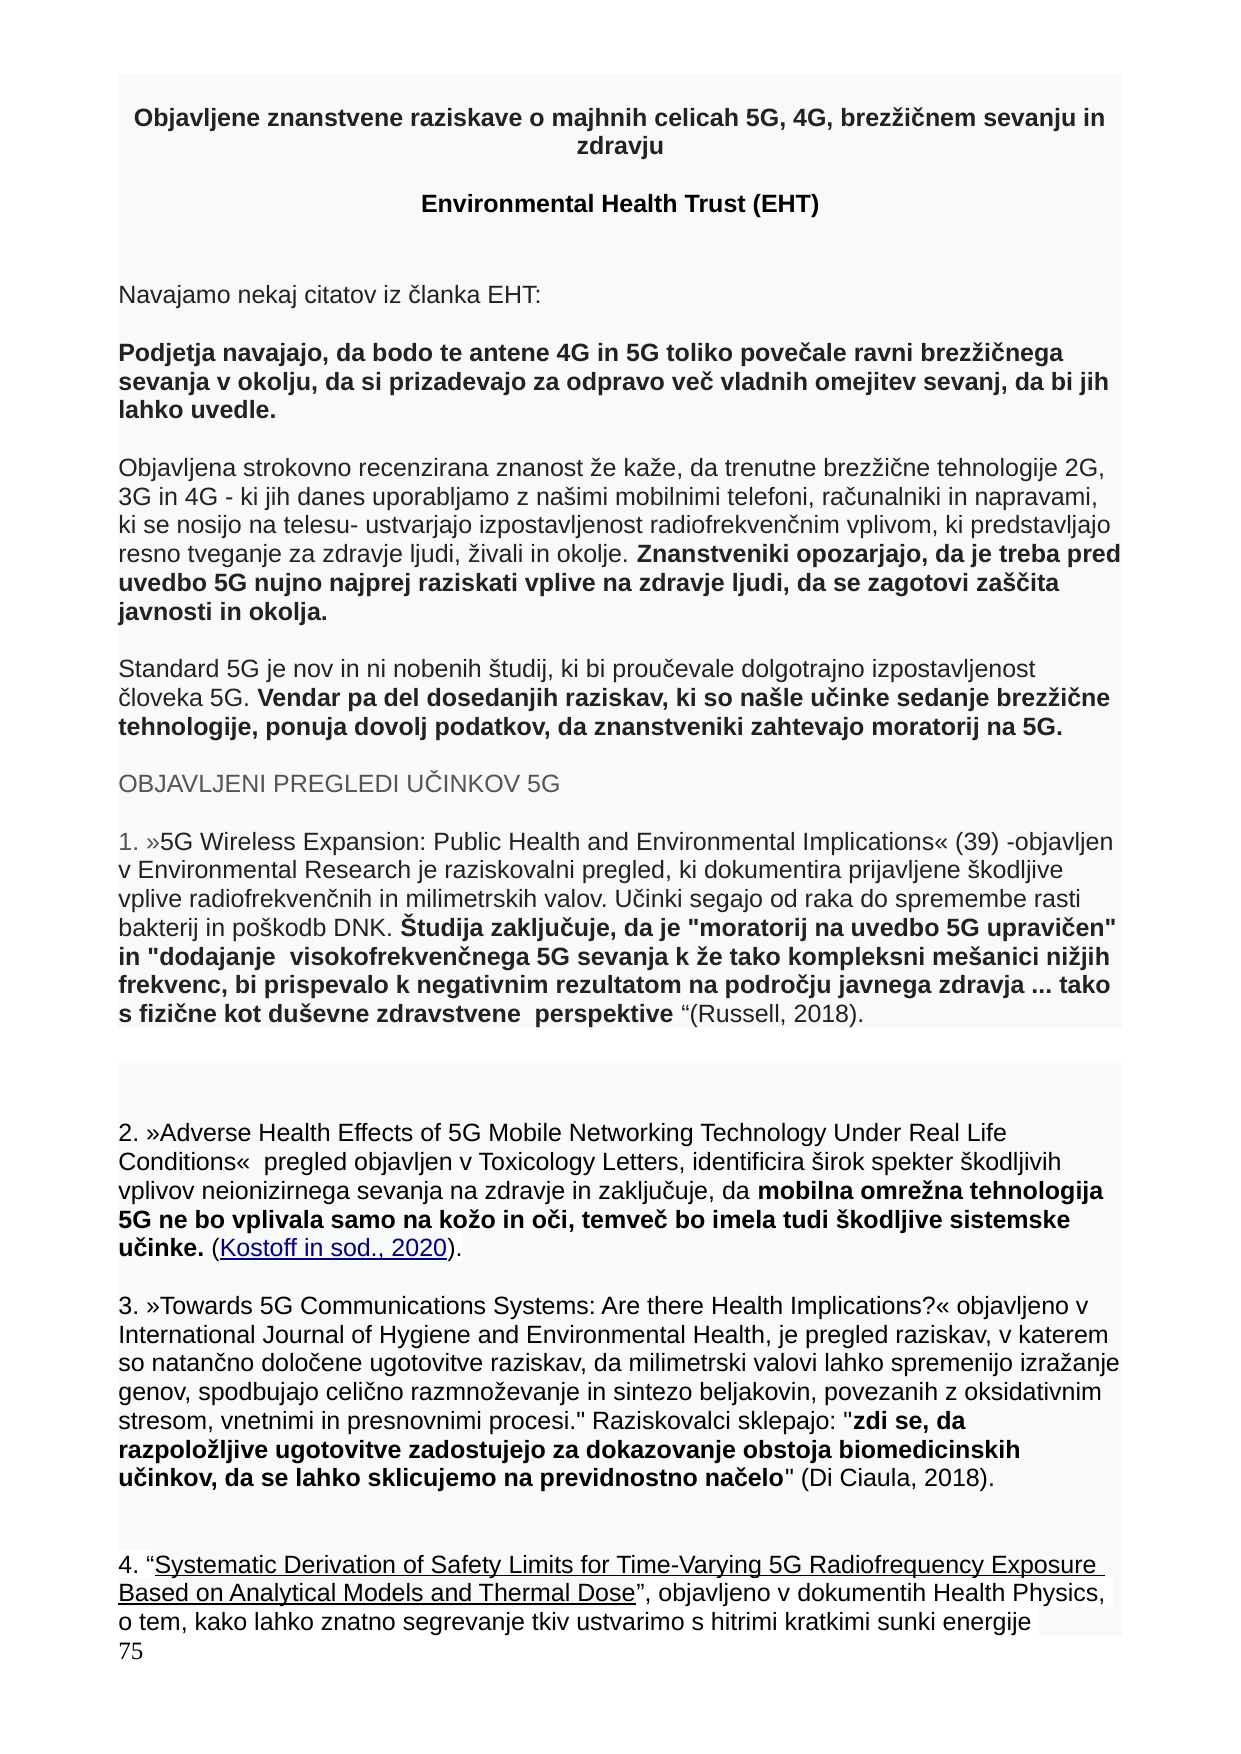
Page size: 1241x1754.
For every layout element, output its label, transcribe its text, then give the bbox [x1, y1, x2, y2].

text Objavljene znanstvene raziskave o majhnih celicah 5G, 4G, brezžičnem sevanju in zdravju [118, 74, 1122, 160]
text Podjetja navajajo, da bodo te antene 4G in 5G toliko povečale ravni brezžičnega sevanja v okolju, da si prizadevajo za odpravo več vladnih omejitev sevanj, da bi jih lahko uvedle. [118, 338, 1122, 424]
text 2. »Adverse Health Effects of 5G Mobile Networking Technology Under Real Life Conditions« pregled objavljen v Toxicology Letters, identificira širok spekter škodljivih vplivov neionizirnega sevanja na zdravje in zaključuje, da mobilna omrežna tehnologija 5G ne bo vplivala samo na kožo in oči, temveč bo imela tudi škodljive sistemske učinke. (Kostoff in sod., 2020). [118, 1118, 1122, 1262]
text Environmental Health Trust (EHT) [118, 189, 1122, 217]
text 3. »Towards 5G Communications Systems: Are there Health Implications?« objavljeno v International Journal of Hygiene and Environmental Health, je pregled raziskav, v katerem so natančno določene ugotovitve raziskav, da milimetrski valovi lahko spremenijo izražanje genov, spodbujajo celično razmnoževanje in sintezo beljakovin, povezanih z oksidativnim stresom, vnetnimi in presnovnimi procesi." Raziskovalci sklepajo: "zdi se, da razpoložljive ugotovitve zadostujejo za dokazovanje obstoja biomedicinskih učinkov, da se lahko sklicujemo na previdnostno načelo" (Di Ciaula, 2018). [118, 1291, 1122, 1492]
text Objavljena strokovno recenzirana znanost že kaže, da trenutne brezžične tehnologije 2G, 3G in 4G - ki jih danes uporabljamo z našimi mobilnimi telefoni, računalniki in napravami, ki se nosijo na telesu- ustvarjajo izpostavljenost radiofrekvenčnim vplivom, ki predstavljajo resno tveganje za zdravje ljudi, živali in okolje. Znanstveniki opozarjajo, da je treba pred uvedbo 5G nujno najprej raziskati vplive na zdravje ljudi, da se zagotovi zaščita javnosti in okolja. [118, 453, 1122, 625]
text 4. “Systematic Derivation of Safety Limits for Time-Varying 5G Radiofrequency Exposure Based on Analytical Models and Thermal Dose”, objavljeno v dokumentih Health Physics, o tem, kako lahko znatno segrevanje tkiv ustvarimo s hitrimi kratkimi sunki energije [118, 1549, 1122, 1636]
text Navajamo nekaj citatov iz članka EHT: [118, 280, 1122, 309]
text Standard 5G je nov in ni nobenih študij, ki bi proučevale dolgotrajno izpostavljenost človeka 5G. Vendar pa del dosedanjih raziskav, ki so našle učinke sedanje brezžične tehnologije, ponuja dovolj podatkov, da znanstveniki zahtevajo moratorij na 5G. [118, 654, 1122, 740]
text 1. »5G Wireless Expansion: Public Health and Environmental Implications« (39) -objavljen v Environmental Research je raziskovalni pregled, ki dokumentira prijavljene škodljive vplive radiofrekvenčnih in milimetrskih valov. Učinki segajo od raka do spremembe rasti bakterij in poškodb DNK. Študija zaključuje, da je "moratorij na uvedbo 5G upravičen" in "dodajanje visokofrekvenčnega 5G sevanja k že tako kompleksni mešanici nižjih frekvenc, bi prispevalo k negativnim rezultatom na področju javnega zdravja ... tako s fizične kot duševne zdravstvene perspektive “(Russell, 2018). [118, 827, 1122, 1028]
text OBJAVLJENI PREGLEDI UČINKOV 5G [118, 769, 1122, 798]
